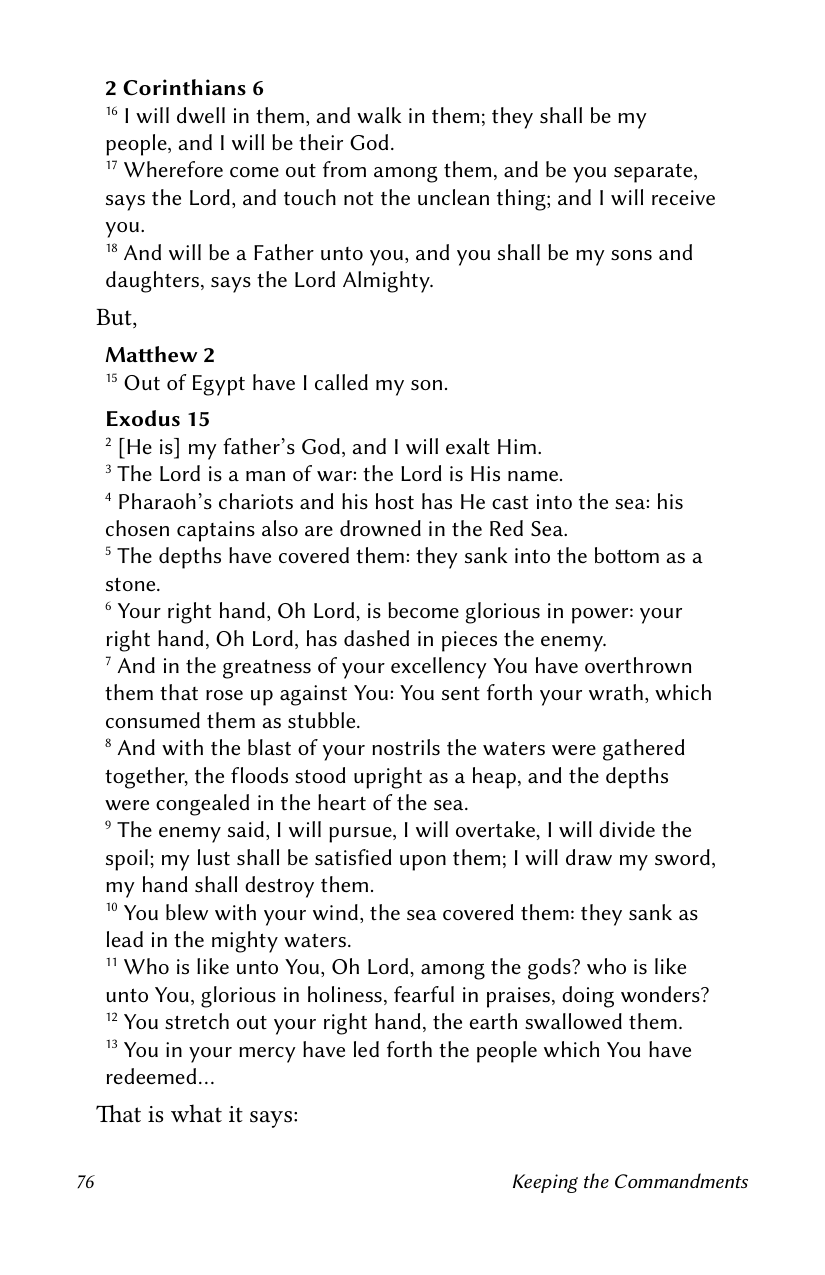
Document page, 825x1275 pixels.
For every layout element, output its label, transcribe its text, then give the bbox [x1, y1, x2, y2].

text 16 I will dwell in them, and walk in them; they shall be my people, and I will be their God. [105, 103, 720, 156]
text 6 Your right hand, Oh Lord, is become glorious in power: your right hand, Oh Lord, has dashed in pieces the enemy. [105, 598, 720, 652]
text 3 The Lord is a man of war: the Lord is His name. [105, 461, 720, 487]
text 5 The depths have covered them: they sank into the bottom as a stone. [105, 543, 720, 597]
text 4 Pharaoh’s chariots and his host has He cast into the sea: his chosen captains also are drowned in the Red Sea. [105, 488, 720, 542]
text 2 [He is] my father’s God, and I will exalt Him. [105, 434, 720, 460]
text 8 And with the blast of your nostrils the waters were gathered together, the floods stood upright as a heap, and the depths were congealed in the heart of the sea. [105, 735, 720, 816]
text 9 The enemy said, I will pursue, I will overtake, I will divide the spoil; my lust shall be satisfied upon them; I will draw my sword, my hand shall destroy them. [105, 817, 720, 898]
text 15 Out of Egypt have I called my son. [105, 370, 720, 396]
text 2 Corinthians 6 [105, 75, 750, 101]
text 11 Who is like unto You, Oh Lord, among the gods? who is like unto You, glorious in holiness, fearful in praises, doing wonders? [105, 954, 720, 1008]
text That is what it says: [75, 1100, 750, 1129]
text Matthew 2 [105, 342, 750, 368]
text Exodus 15 [105, 406, 750, 432]
text 7 And in the greatness of your excellency You have overthrown them that rose up against You: You sent forth your wrath, which consumed them as stubble. [105, 653, 720, 734]
text 12 You stretch out your right hand, the earth swallowed them. [105, 1009, 720, 1035]
text But, [75, 303, 750, 332]
text 18 And will be a Father unto you, and you shall be my sons and daughters, says the Lord Almighty. [105, 239, 720, 293]
text 17 Wherefore come out from among them, and be you separate, says the Lord, and touch not the unclean thing; and I will receive you. [105, 157, 720, 238]
text 10 You blew with your wind, the sea covered them: they sank as lead in the mighty waters. [105, 899, 720, 953]
text 13 You in your mercy have led forth the people which You have redeemed... [105, 1036, 720, 1090]
